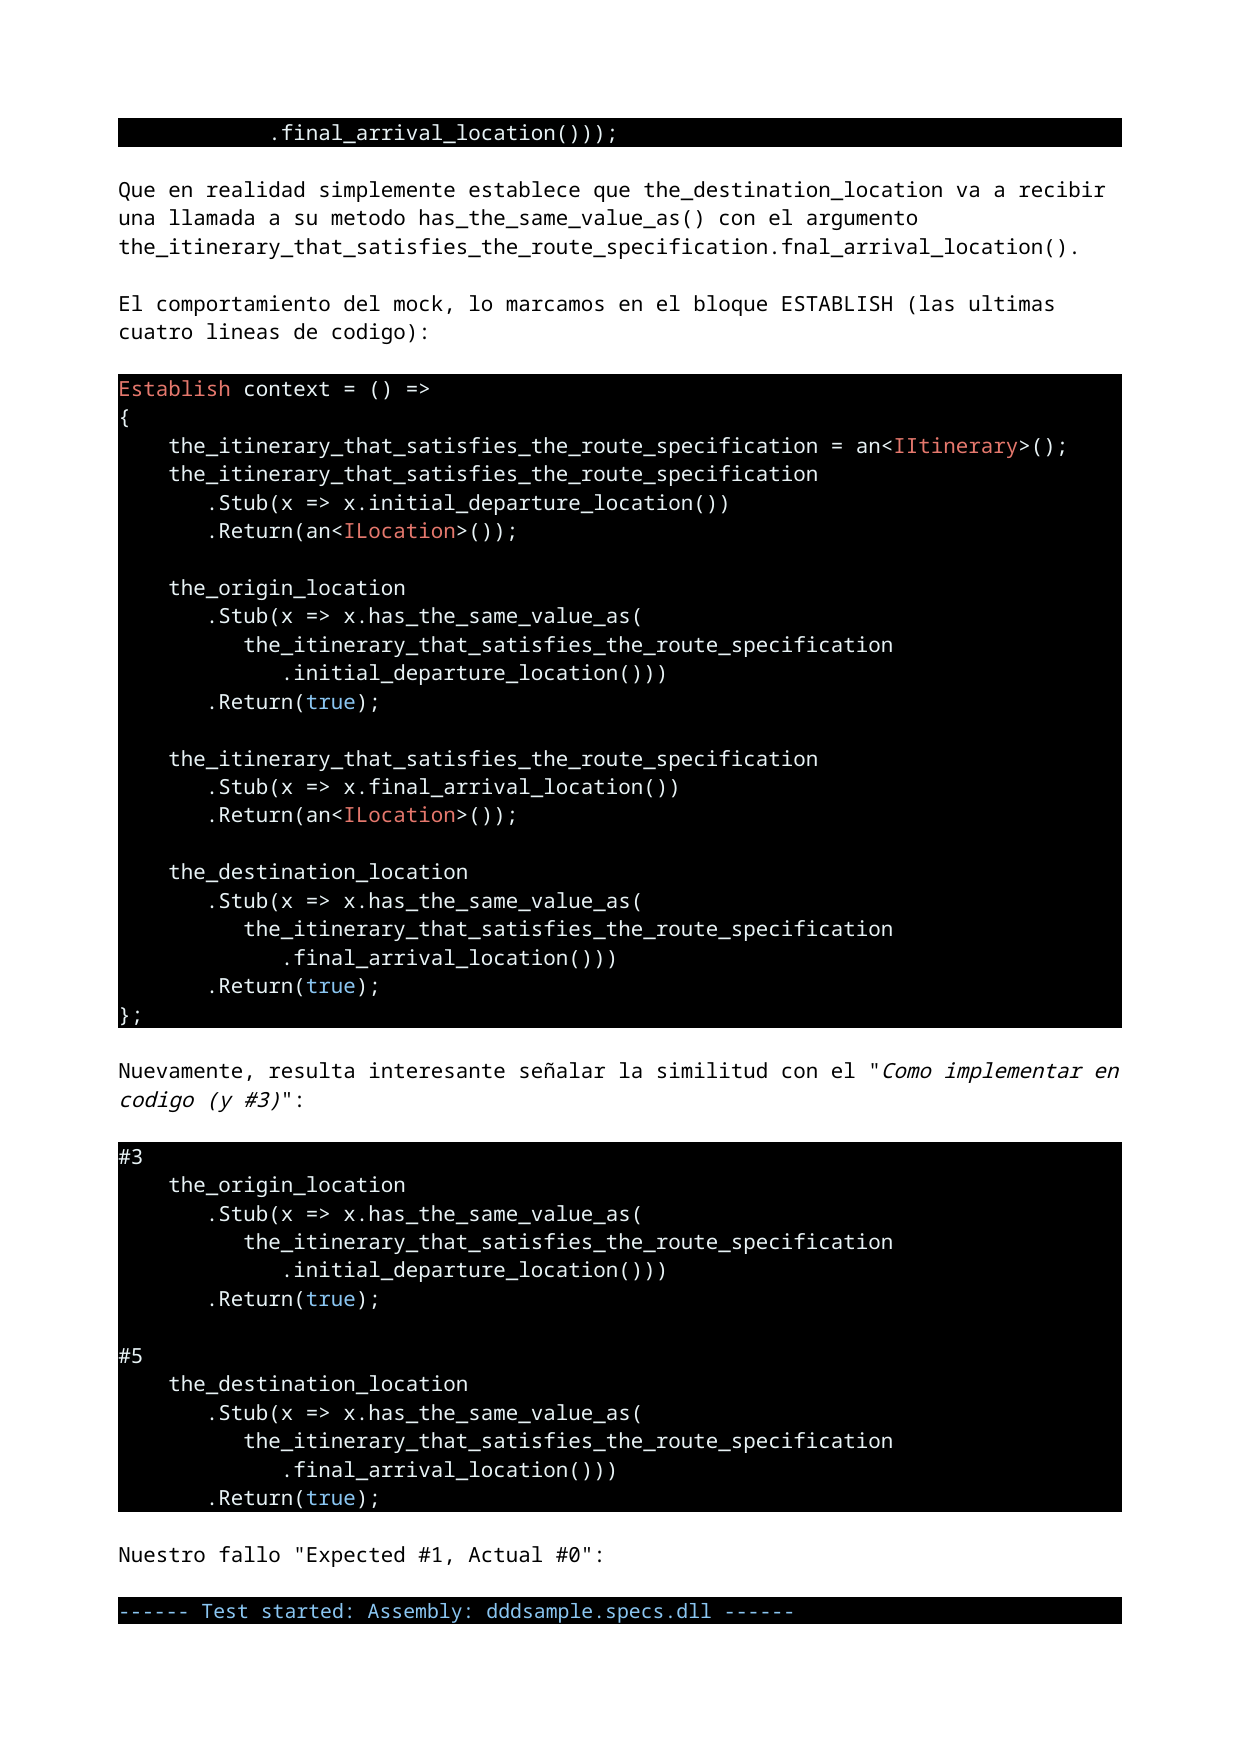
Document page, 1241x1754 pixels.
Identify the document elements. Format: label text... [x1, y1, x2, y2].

text #3 [118, 1142, 1122, 1170]
text .final_arrival_location())) [118, 1455, 1122, 1483]
text .Return(an<ILocation>()); [118, 516, 1122, 545]
text the_itinerary_that_satisfies_the_route_specification [118, 1426, 1122, 1455]
text the_itinerary_that_satisfies_the_route_specification [118, 459, 1122, 488]
text Nuevamente, resulta interesante señalar la similitud con el "Como implementar en codigo (y #3)": [118, 1057, 1122, 1113]
text the_destination_location [118, 1369, 1122, 1398]
text the_itinerary_that_satisfies_the_route_specification [118, 744, 1122, 772]
text the_itinerary_that_satisfies_the_route_specification = an<IItinerary>(); [118, 431, 1122, 459]
text .Return(true); [118, 971, 1122, 1000]
text ------ Test started: Assembly: dddsample.specs.dll ------ [118, 1597, 1122, 1624]
text Nuestro fallo "Expected #1, Actual #0": [118, 1540, 1122, 1568]
text the_destination_location [118, 857, 1122, 886]
text .Stub(x => x.has_the_same_value_as( [118, 602, 1122, 630]
text .Stub(x => x.has_the_same_value_as( [118, 1398, 1122, 1426]
text .Stub(x => x.initial_departure_location()) [118, 488, 1122, 516]
text .Return(true); [118, 1284, 1122, 1312]
text #5 [118, 1341, 1122, 1369]
text .final_arrival_location())); [118, 118, 1122, 147]
text the_itinerary_that_satisfies_the_route_specification [118, 630, 1122, 658]
text .Stub(x => x.final_arrival_location()) [118, 772, 1122, 801]
text the_origin_location [118, 1170, 1122, 1199]
text .Stub(x => x.has_the_same_value_as( [118, 1199, 1122, 1227]
text El comportamiento del mock, lo marcamos en el bloque ESTABLISH (las ultimas cuatro lineas de codigo): [118, 289, 1122, 346]
text { [118, 402, 1122, 431]
text the_origin_location [118, 573, 1122, 602]
text .Stub(x => x.has_the_same_value_as( [118, 886, 1122, 914]
text .final_arrival_location())) [118, 943, 1122, 971]
text .initial_departure_location())) [118, 658, 1122, 687]
text the_itinerary_that_satisfies_the_route_specification [118, 1227, 1122, 1256]
text the_itinerary_that_satisfies_the_route_specification [118, 914, 1122, 943]
text .Return(true); [118, 1483, 1122, 1512]
text }; [118, 1000, 1122, 1028]
text .initial_departure_location())) [118, 1256, 1122, 1284]
text .Return(an<ILocation>()); [118, 801, 1122, 829]
text Establish context = () => [118, 374, 1122, 402]
text .Return(true); [118, 687, 1122, 715]
text Que en realidad simplemente establece que the_destination_location va a recibir una llamada a su metodo has_the_same_value_as() con el argumento the_itinerary_that_satisfies_the_route_specification.fnal_arrival_location(). [118, 175, 1122, 260]
